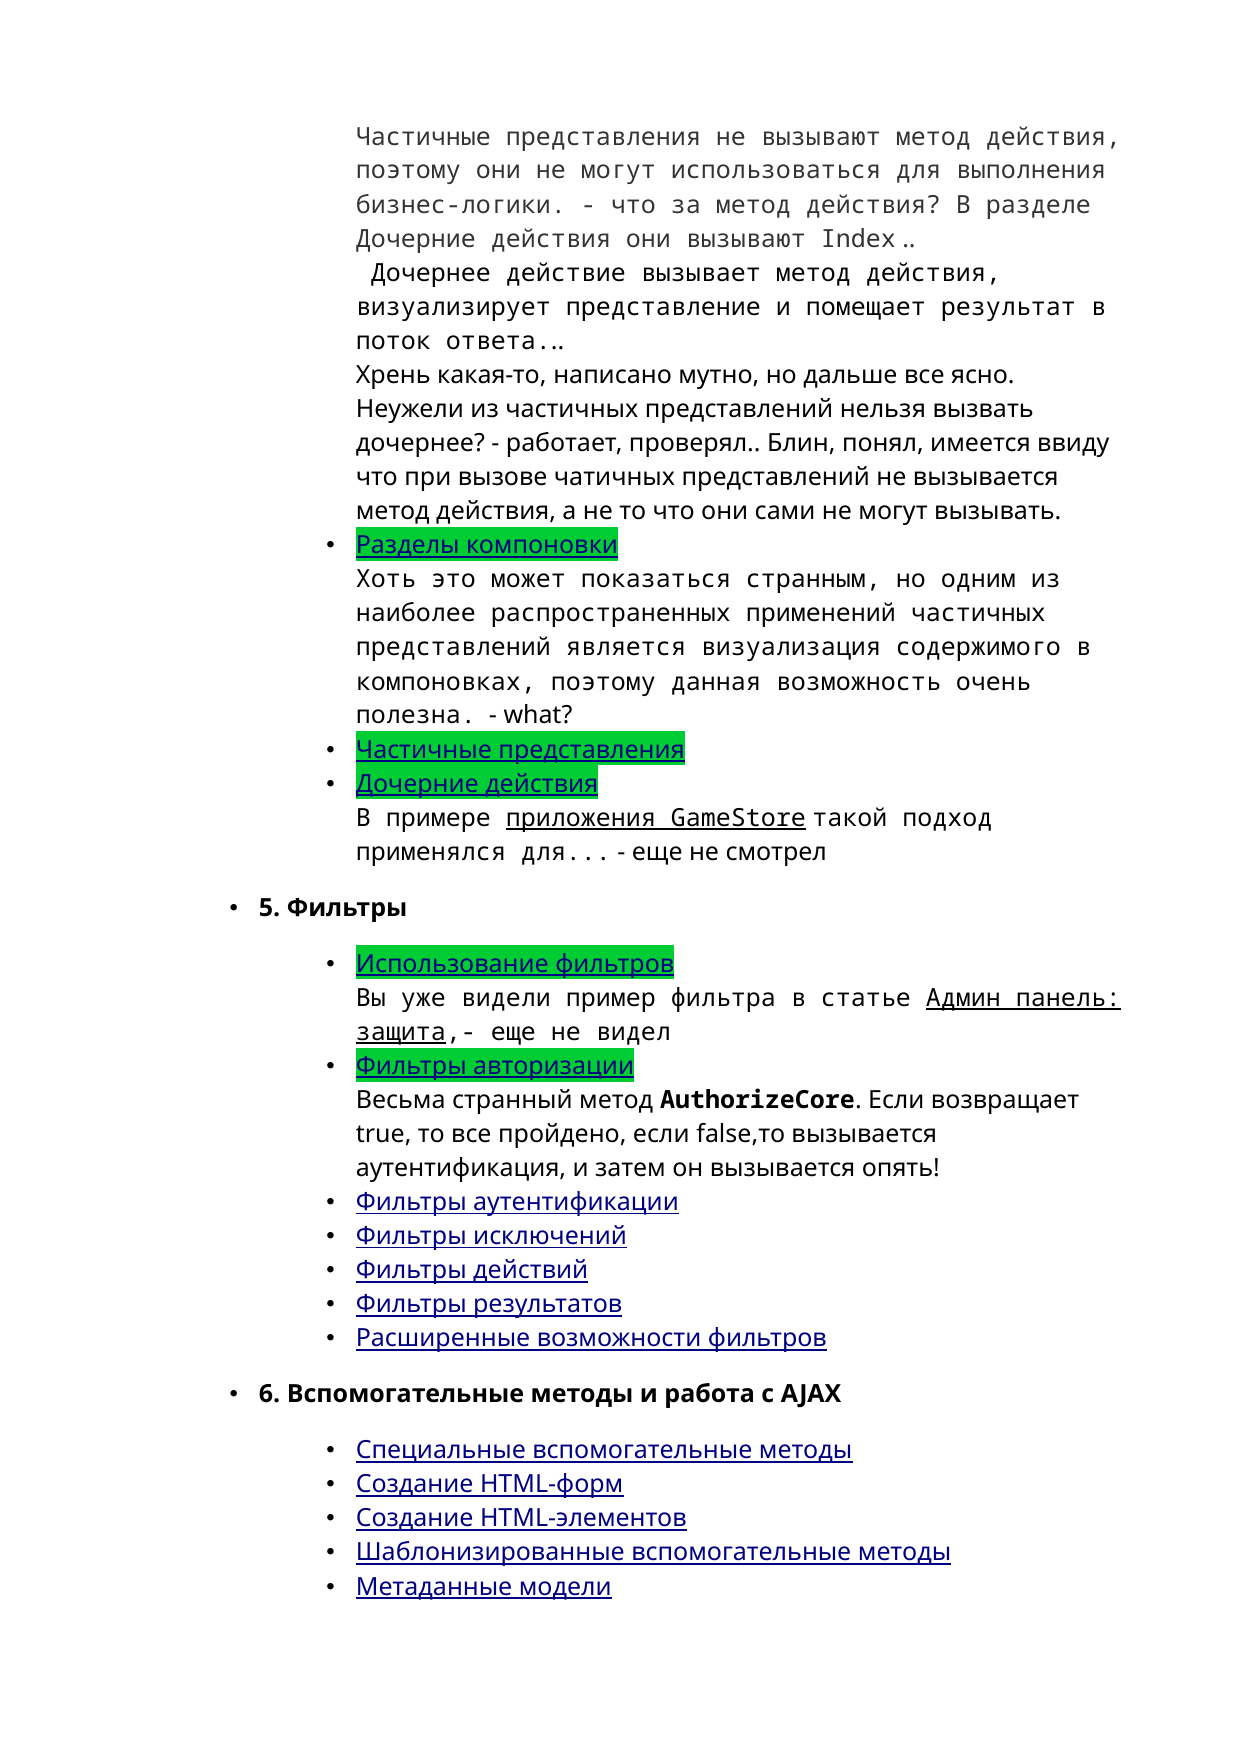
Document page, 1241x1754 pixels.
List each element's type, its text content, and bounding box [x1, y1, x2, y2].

list Шаблонизированные вспомогательные методы [326, 1534, 1122, 1568]
list Разделы компоновки [326, 527, 1122, 561]
list Использование фильтров [326, 945, 1122, 979]
list Фильтры исключений [326, 1218, 1122, 1252]
subtitle 6. Вспомогательные методы и работа с AJAX [229, 1376, 1100, 1410]
subtitle 5. Фильтры [229, 889, 1100, 923]
list Фильтры авторизации [326, 1047, 1122, 1082]
list Частичные представления не вызывают метод действия, поэтому они не могут использоваться для выполнения бизнес-логики. - что за метод действия? В разделе Дочерние действия они вызывают Index .. [326, 118, 1122, 254]
list Расширенные возможности фильтров [326, 1320, 1122, 1354]
list Фильтры аутентификации [326, 1184, 1122, 1218]
list Хрень какая-то, написано мутно, но дальше все ясно. Неужели из частичных представлений нельзя вызвать дочернее? - работает, проверял.. Блин, понял, имеется ввиду что при вызове чатичных представлений не вызывается метод действия, а не то что они сами не могут вызывать. [326, 357, 1122, 527]
list Создание HTML-форм [326, 1466, 1122, 1500]
list Создание HTML-элементов [326, 1500, 1122, 1534]
list Дочернее действие вызывает метод действия, визуализирует представление и помещает результат в поток ответа... [326, 254, 1122, 357]
list Специальные вспомогательные методы [326, 1432, 1122, 1466]
list Частичные представления [326, 731, 1122, 765]
list Дочерние действия [326, 765, 1122, 799]
list В примере приложения GameStore такой подход применялся для... - еще не смотрел [326, 799, 1122, 867]
list Фильтры результатов [326, 1286, 1122, 1320]
list Вы уже видели пример фильтра в статье Админ панель: защита,- еще не видел [326, 979, 1122, 1047]
list Весьма странный метод AuthorizeCore. Если возвращает true, то все пройдено, если false,то вызывается аутентификация, и затем он вызывается опять! [326, 1082, 1122, 1184]
list Метаданные модели [326, 1568, 1122, 1602]
list Фильтры действий [326, 1252, 1122, 1286]
list Хоть это может показаться странным, но одним из наиболее распространенных применений частичных представлений является визуализация содержимого в компоновках, поэтому данная возможность очень полезна. - what? [326, 561, 1122, 731]
